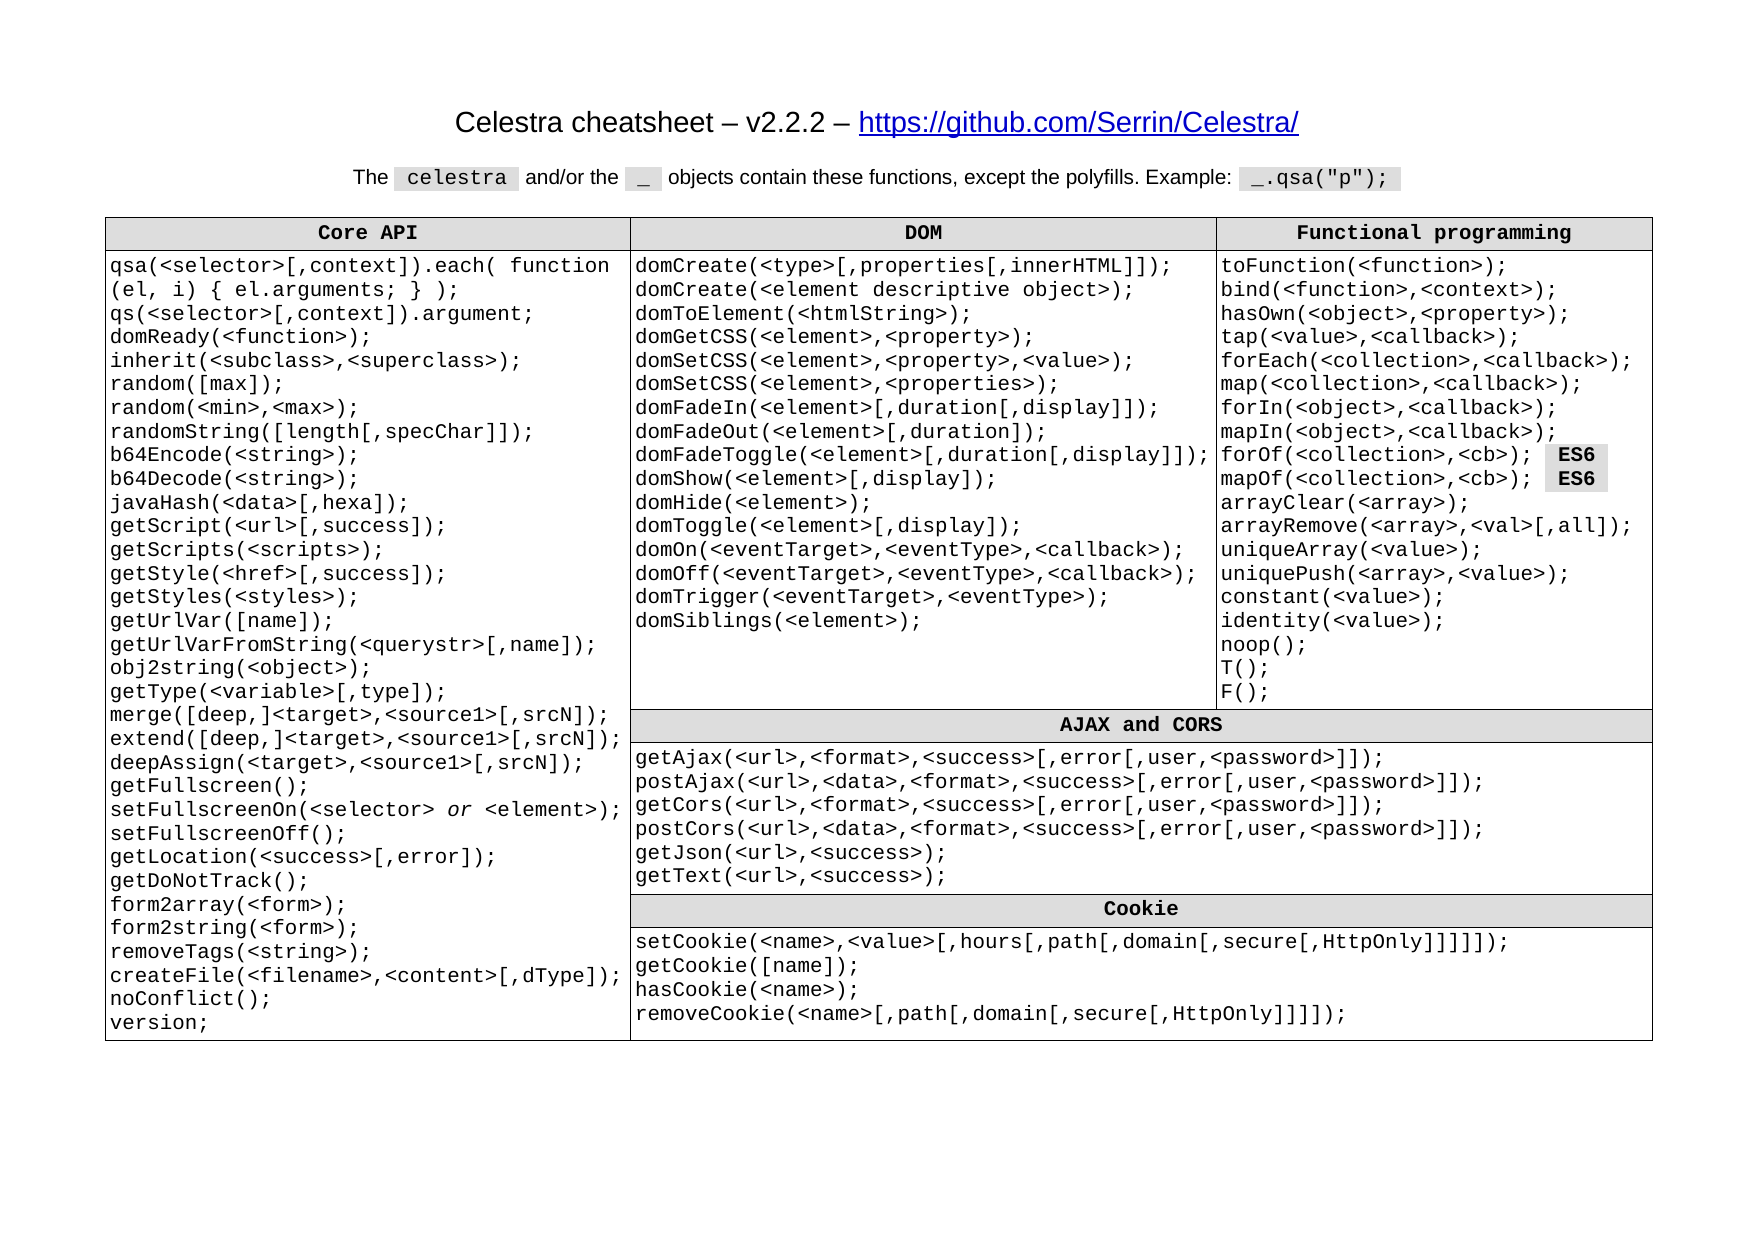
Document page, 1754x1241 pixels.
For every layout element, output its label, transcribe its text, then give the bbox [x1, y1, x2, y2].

table_header DOM [631, 218, 1216, 250]
table_cell Cookie [631, 895, 1652, 927]
table_cell toFunction(<function>); bind(<function>,<context>); hasOwn(<object>,<property>); tap(<value>,<callback>); forEach(<collection>,<callback>); map(<collection>,<callback>); forIn(<object>,<callback>); mapIn(<object>,<callback>); forOf(<collection>,<cb>); ES6 mapOf(<collection>,<cb>); ES6 arrayClear(<array>); arrayRemove(<array>,<val>[,all]); uniqueArray(<value>); uniquePush(<array>,<value>); constant(<value>); identity(<value>); noop(); T(); F(); [1217, 251, 1652, 709]
table_cell domCreate(<type>[,properties[,innerHTML]]); domCreate(<element descriptive object>); domToElement(<htmlString>); domGetCSS(<element>,<property>); domSetCSS(<element>,<property>,<value>); domSetCSS(<element>,<properties>); domFadeIn(<element>[,duration[,display]]); domFadeOut(<element>[,duration]); domFadeToggle(<element>[,duration[,display]]); domShow(<element>[,display]); domHide(<element>); domToggle(<element>[,display]); domOn(<eventTarget>,<eventType>,<callback>); domOff(<eventTarget>,<eventType>,<callback>); domTrigger(<eventTarget>,<eventType>); domSiblings(<element>); [631, 251, 1216, 709]
table_cell setCookie(<name>,<value>[,hours[,path[,domain[,secure[,HttpOnly]]]]]); getCookie([name]); hasCookie(<name>); removeCookie(<name>[,path[,domain[,secure[,HttpOnly]]]]); [631, 928, 1652, 1040]
table_header Functional programming [1217, 218, 1652, 250]
table_header Core API [106, 218, 630, 250]
table_cell getAjax(<url>,<format>,<success>[,error[,user,<password>]]); postAjax(<url>,<data>,<format>,<success>[,error[,user,<password>]]); getCors(<url>,<format>,<success>[,error[,user,<password>]]); postCors(<url>,<data>,<format>,<success>[,error[,user,<password>]]); getJson(<url>,<success>); getText(<url>,<success>); [631, 743, 1652, 893]
table_cell AJAX and CORS [631, 710, 1652, 742]
text Celestra cheatsheet – v2.2.2 – https://github.com/Serrin/Celestra/ [105, 105, 1648, 138]
table_cell qsa(<selector>[,context]).each( function (el, i) { el.arguments; } ); qs(<selector>[,context]).argument; domReady(<function>); inherit(<subclass>,<superclass>); random([max]); random(<min>,<max>); randomString([length[,specChar]]); b64Encode(<string>); b64Decode(<string>); javaHash(<data>[,hexa]); getScript(<url>[,success]); getScripts(<scripts>); getStyle(<href>[,success]); getStyles(<styles>); getUrlVar([name]); getUrlVarFromString(<querystr>[,name]); obj2string(<object>); getType(<variable>[,type]); merge([deep,]<target>,<source1>[,srcN]); extend([deep,]<target>,<source1>[,srcN]); deepAssign(<target>,<source1>[,srcN]); getFullscreen(); setFullscreenOn(<selector> or <element>); setFullscreenOff(); getLocation(<success>[,error]); getDoNotTrack(); form2array(<form>); form2string(<form>); removeTags(<string>); createFile(<filename>,<content>[,dType]); noConflict(); version; [106, 251, 630, 1040]
text The celestra and/or the _ objects contain these functions, except the polyfills. Example: _.qsa("p"); [105, 165, 1648, 191]
